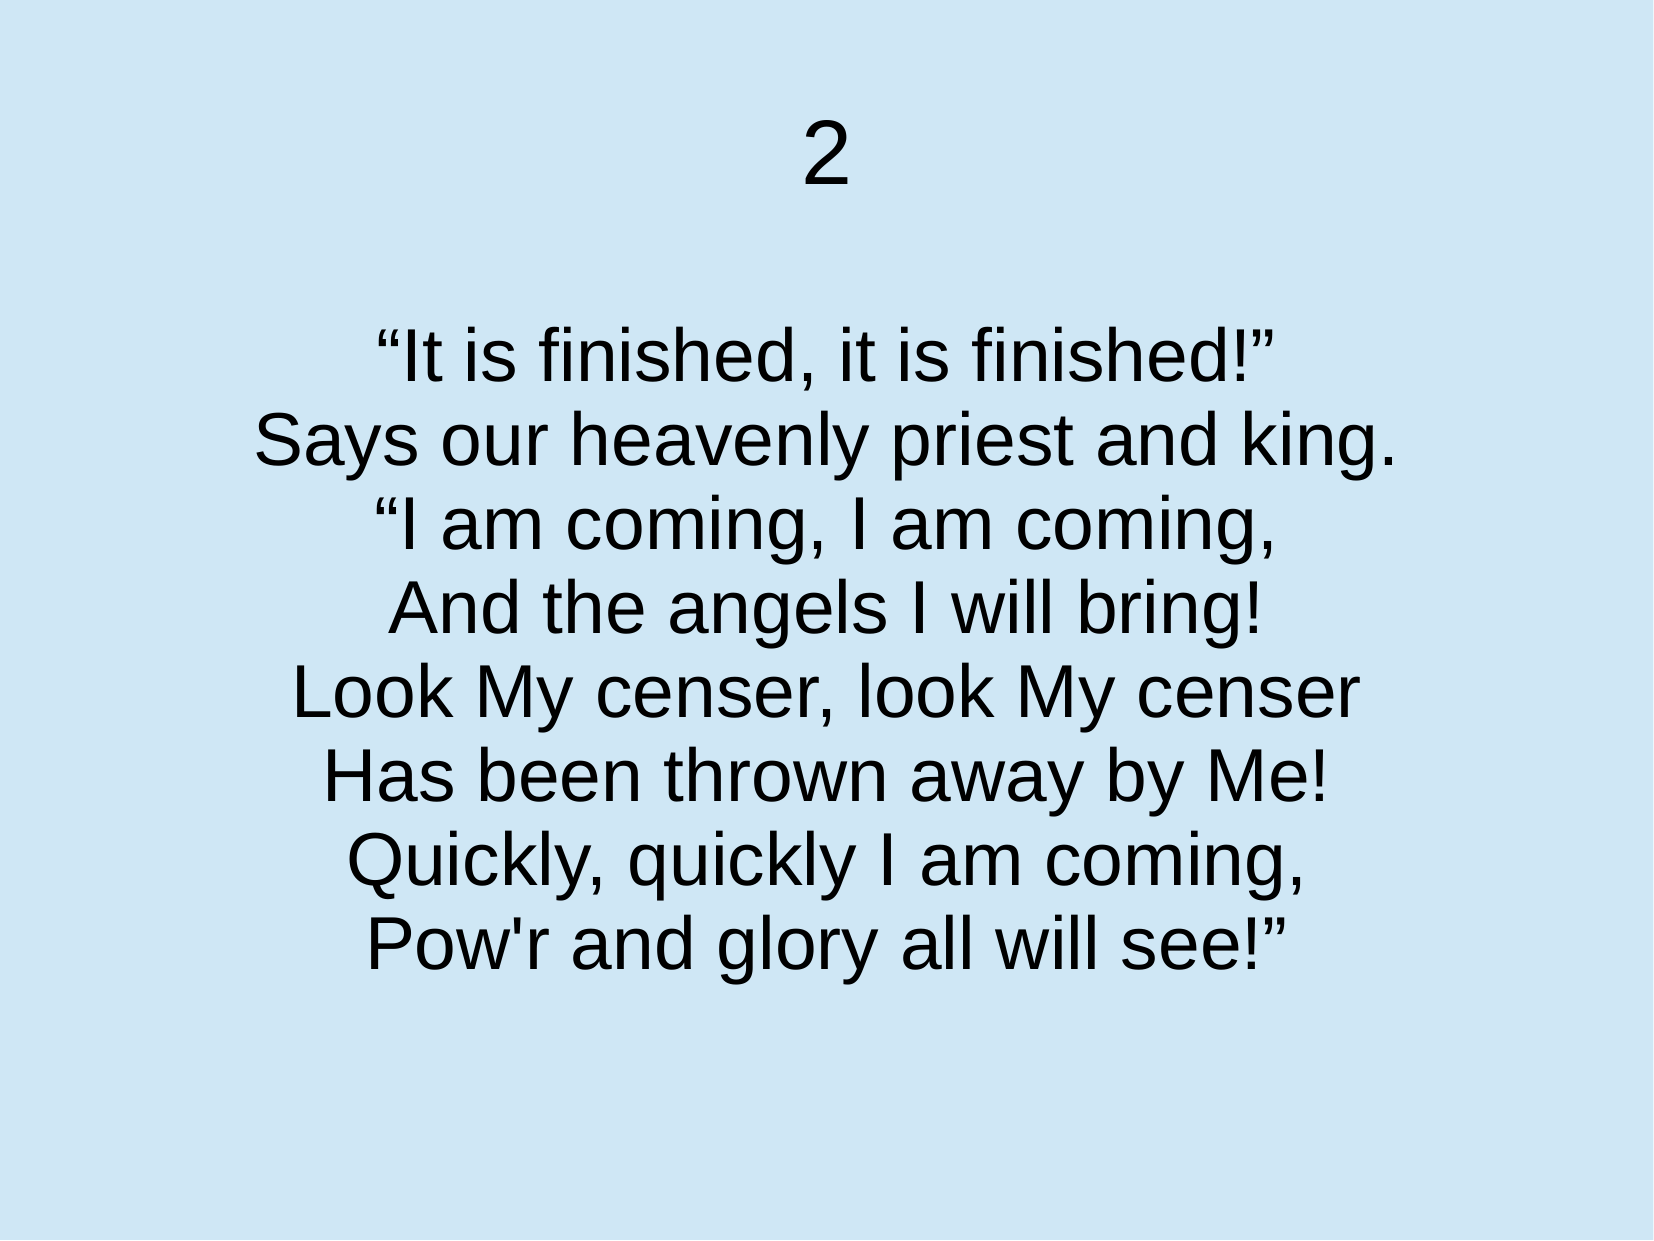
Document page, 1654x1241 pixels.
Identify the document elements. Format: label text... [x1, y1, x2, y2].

subtitle “It is finished, it is finished!” Says our heavenly priest and king. “I am coming, I am coming, And the angels I will bring! Look My censer, look My censer Has been thrown away by Me! Quickly, quickly I am coming, Pow'r and glory all will see!” [82, 290, 1571, 1010]
title 2 [82, 49, 1571, 257]
